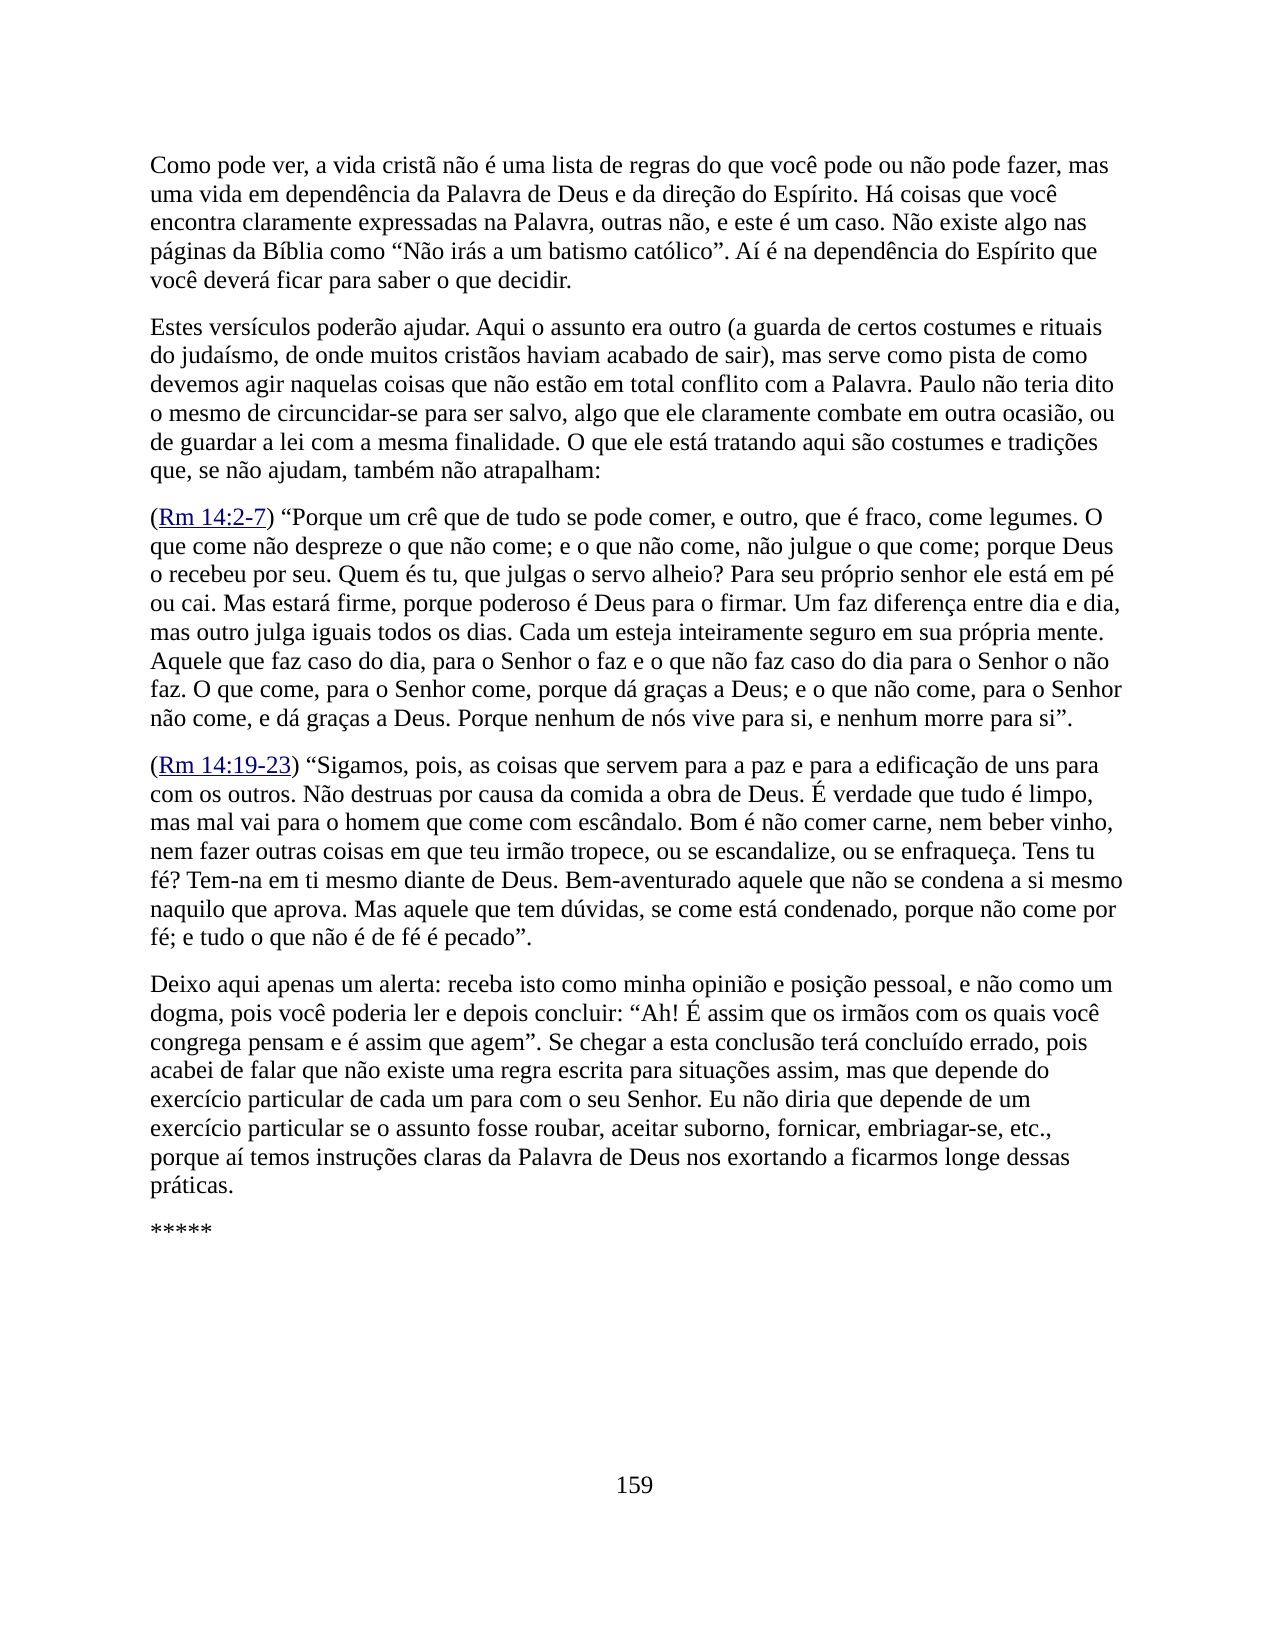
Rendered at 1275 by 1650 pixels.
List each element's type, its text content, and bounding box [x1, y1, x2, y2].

text Como pode ver, a vida cristã não é uma lista de regras do que você pode ou não pode fazer, mas uma vida em dependência da Palavra de Deus e da direção do Espírito. Há coisas que você encontra claramente expressadas na Palavra, outras não, e este é um caso. Não existe algo nas páginas da Bíblia como “Não irás a um batismo católico”. Aí é na dependência do Espírito que você deverá ficar para saber o que decidir. [150, 150, 1125, 294]
text Deixo aqui apenas um alerta: receba isto como minha opinião e posição pessoal, e não como um dogma, pois você poderia ler e depois concluir: “Ah! É assim que os irmãos com os quais você congrega pensam e é assim que agem”. Se chegar a esta conclusão terá concluído errado, pois acabei de falar que não existe uma regra escrita para situações assim, mas que depende do exercício particular de cada um para com o seu Senhor. Eu não diria que depende de um exercício particular se o assunto fosse roubar, aceitar suborno, fornicar, embriagar-se, etc., porque aí temos instruções claras da Palavra de Deus nos exortando a ficarmos longe dessas práticas. [150, 969, 1125, 1199]
text ***** [150, 1217, 1125, 1246]
text Estes versículos poderão ajudar. Aqui o assunto era outro (a guarda de certos costumes e rituais do judaísmo, de onde muitos cristãos haviam acabado de sair), mas serve como pista de como devemos agir naquelas coisas que não estão em total conflito com a Palavra. Paulo não teria dito o mesmo de circuncidar-se para ser salvo, algo que ele claramente combate em outra ocasião, ou de guardar a lei com a mesma finalidade. O que ele está tratando aqui são costumes e tradições que, se não ajudam, também não atrapalham: [150, 312, 1125, 484]
text (Rm 14:19-23) “Sigamos, pois, as coisas que servem para a paz e para a edificação de uns para com os outros. Não destruas por causa da comida a obra de Deus. É verdade que tudo é limpo, mas mal vai para o homem que come com escândalo. Bom é não comer carne, nem beber vinho, nem fazer outras coisas em que teu irmão tropece, ou se escandalize, ou se enfraqueça. Tens tu fé? Tem-na em ti mesmo diante de Deus. Bem-aventurado aquele que não se condena a si mesmo naquilo que aprova. Mas aquele que tem dúvidas, se come está condenado, porque não come por fé; e tudo o que não é de fé é pecado”. [150, 750, 1125, 951]
text (Rm 14:2-7) “Porque um crê que de tudo se pode comer, e outro, que é fraco, come legumes. O que come não despreze o que não come; e o que não come, não julgue o que come; porque Deus o recebeu por seu. Quem és tu, que julgas o servo alheio? Para seu próprio senhor ele está em pé ou cai. Mas estará firme, porque poderoso é Deus para o firmar. Um faz diferença entre dia e dia, mas outro julga iguais todos os dias. Cada um esteja inteiramente seguro em sua própria mente. Aquele que faz caso do dia, para o Senhor o faz e o que não faz caso do dia para o Senhor o não faz. O que come, para o Senhor come, porque dá graças a Deus; e o que não come, para o Senhor não come, e dá graças a Deus. Porque nenhum de nós vive para si, e nenhum morre para si”. [150, 502, 1125, 732]
